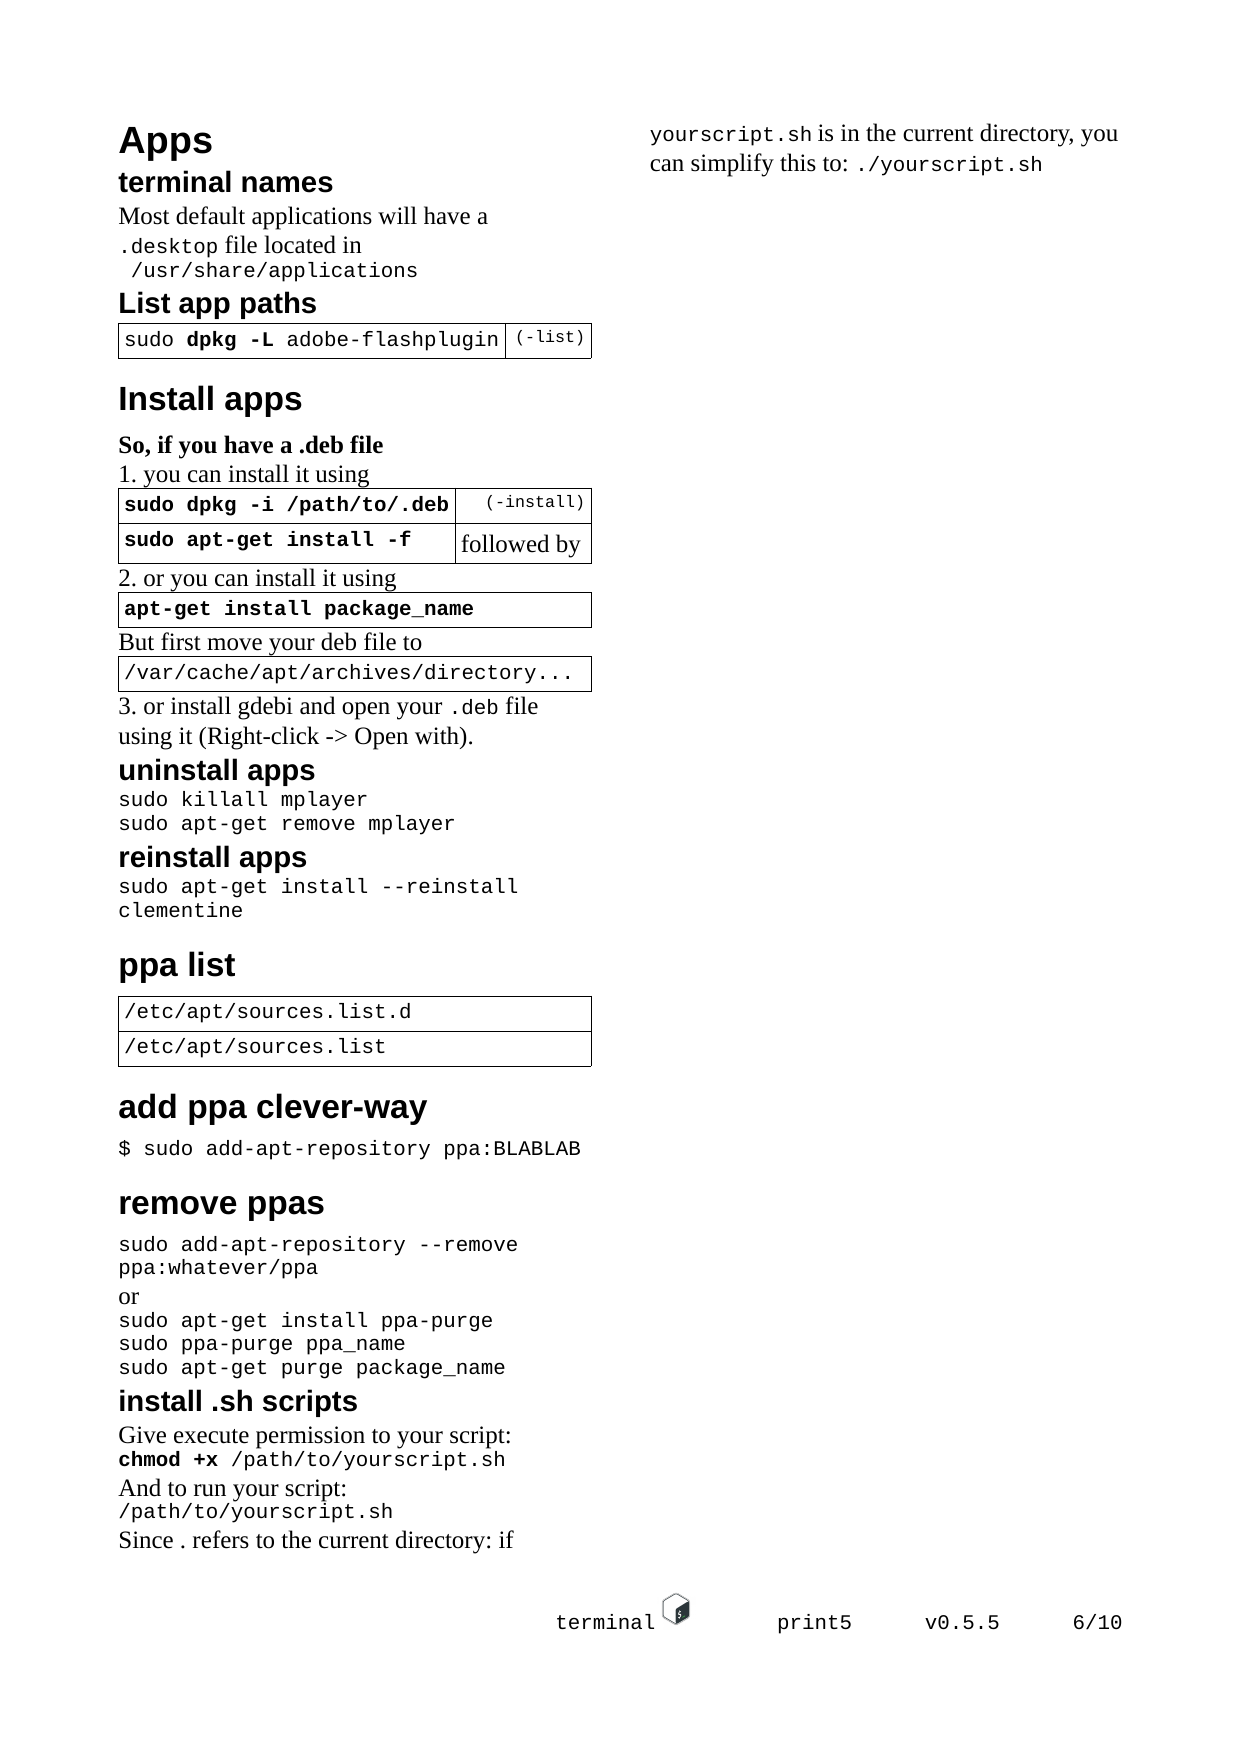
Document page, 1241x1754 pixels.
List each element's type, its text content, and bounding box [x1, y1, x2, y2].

text chmod +x /path/to/yourscript.sh [118, 1449, 591, 1473]
text sudo apt-get install ppa-purge [118, 1310, 591, 1333]
table_cell followed by [456, 524, 591, 563]
table_header (-list) [506, 324, 591, 358]
text sudo killall mplayer [118, 789, 591, 813]
table_cell sudo apt-get install -f [119, 524, 455, 563]
text 3. or install gdebi and open your .deb file using it (Right-click -> Open with). [118, 692, 591, 750]
subtitle install .sh scripts [118, 1383, 591, 1417]
text 1. you can install it using [118, 459, 591, 488]
picture [655, 1588, 697, 1630]
text /path/to/yourscript.sh [118, 1501, 591, 1525]
text sudo add-apt-repository --remove ppa:whatever/ppa [118, 1234, 591, 1281]
text So, if you have a .deb file [118, 430, 591, 459]
text But first move your deb file to [118, 628, 591, 656]
text $ sudo add-apt-repository ppa:BLABLAB [118, 1138, 591, 1162]
table_header sudo dpkg -i /path/to/.deb [119, 489, 455, 523]
table_header (-install) [456, 489, 591, 523]
text yourscript.sh is in the current directory, you can simplify this to: ./yourscript.sh [649, 118, 1122, 177]
subtitle ppa list [118, 944, 591, 983]
subtitle List app paths [118, 286, 591, 320]
table_header /var/cache/apt/archives/directory... [119, 657, 591, 691]
table_header /etc/apt/sources.list.d [119, 997, 591, 1031]
text Since . refers to the current directory: if [118, 1525, 591, 1554]
text Most default applications will have a .desktop file located in [118, 201, 591, 260]
text And to run your script: [118, 1473, 591, 1501]
text /usr/share/applications [118, 260, 591, 283]
text 2. or you can install it using [118, 564, 591, 592]
subtitle remove ppas [118, 1182, 591, 1221]
table_header apt-get install package_name [119, 593, 591, 627]
text or [118, 1281, 591, 1310]
subtitle Apps [118, 118, 591, 162]
text sudo apt-get purge package_name [118, 1357, 591, 1381]
text sudo apt-get install --reinstall clementine [118, 876, 591, 923]
subtitle add ppa clever-way [118, 1087, 591, 1126]
text sudo apt-get remove mplayer [118, 813, 591, 837]
text Give execute permission to your script: [118, 1420, 591, 1449]
table_header sudo dpkg -L adobe-flashplugin [119, 324, 505, 358]
table_cell /etc/apt/sources.list [119, 1032, 591, 1066]
text sudo ppa-purge ppa_name [118, 1333, 591, 1357]
subtitle terminal names [118, 165, 591, 198]
subtitle reinstall apps [118, 839, 591, 873]
subtitle Install apps [118, 379, 591, 418]
subtitle uninstall apps [118, 753, 591, 786]
